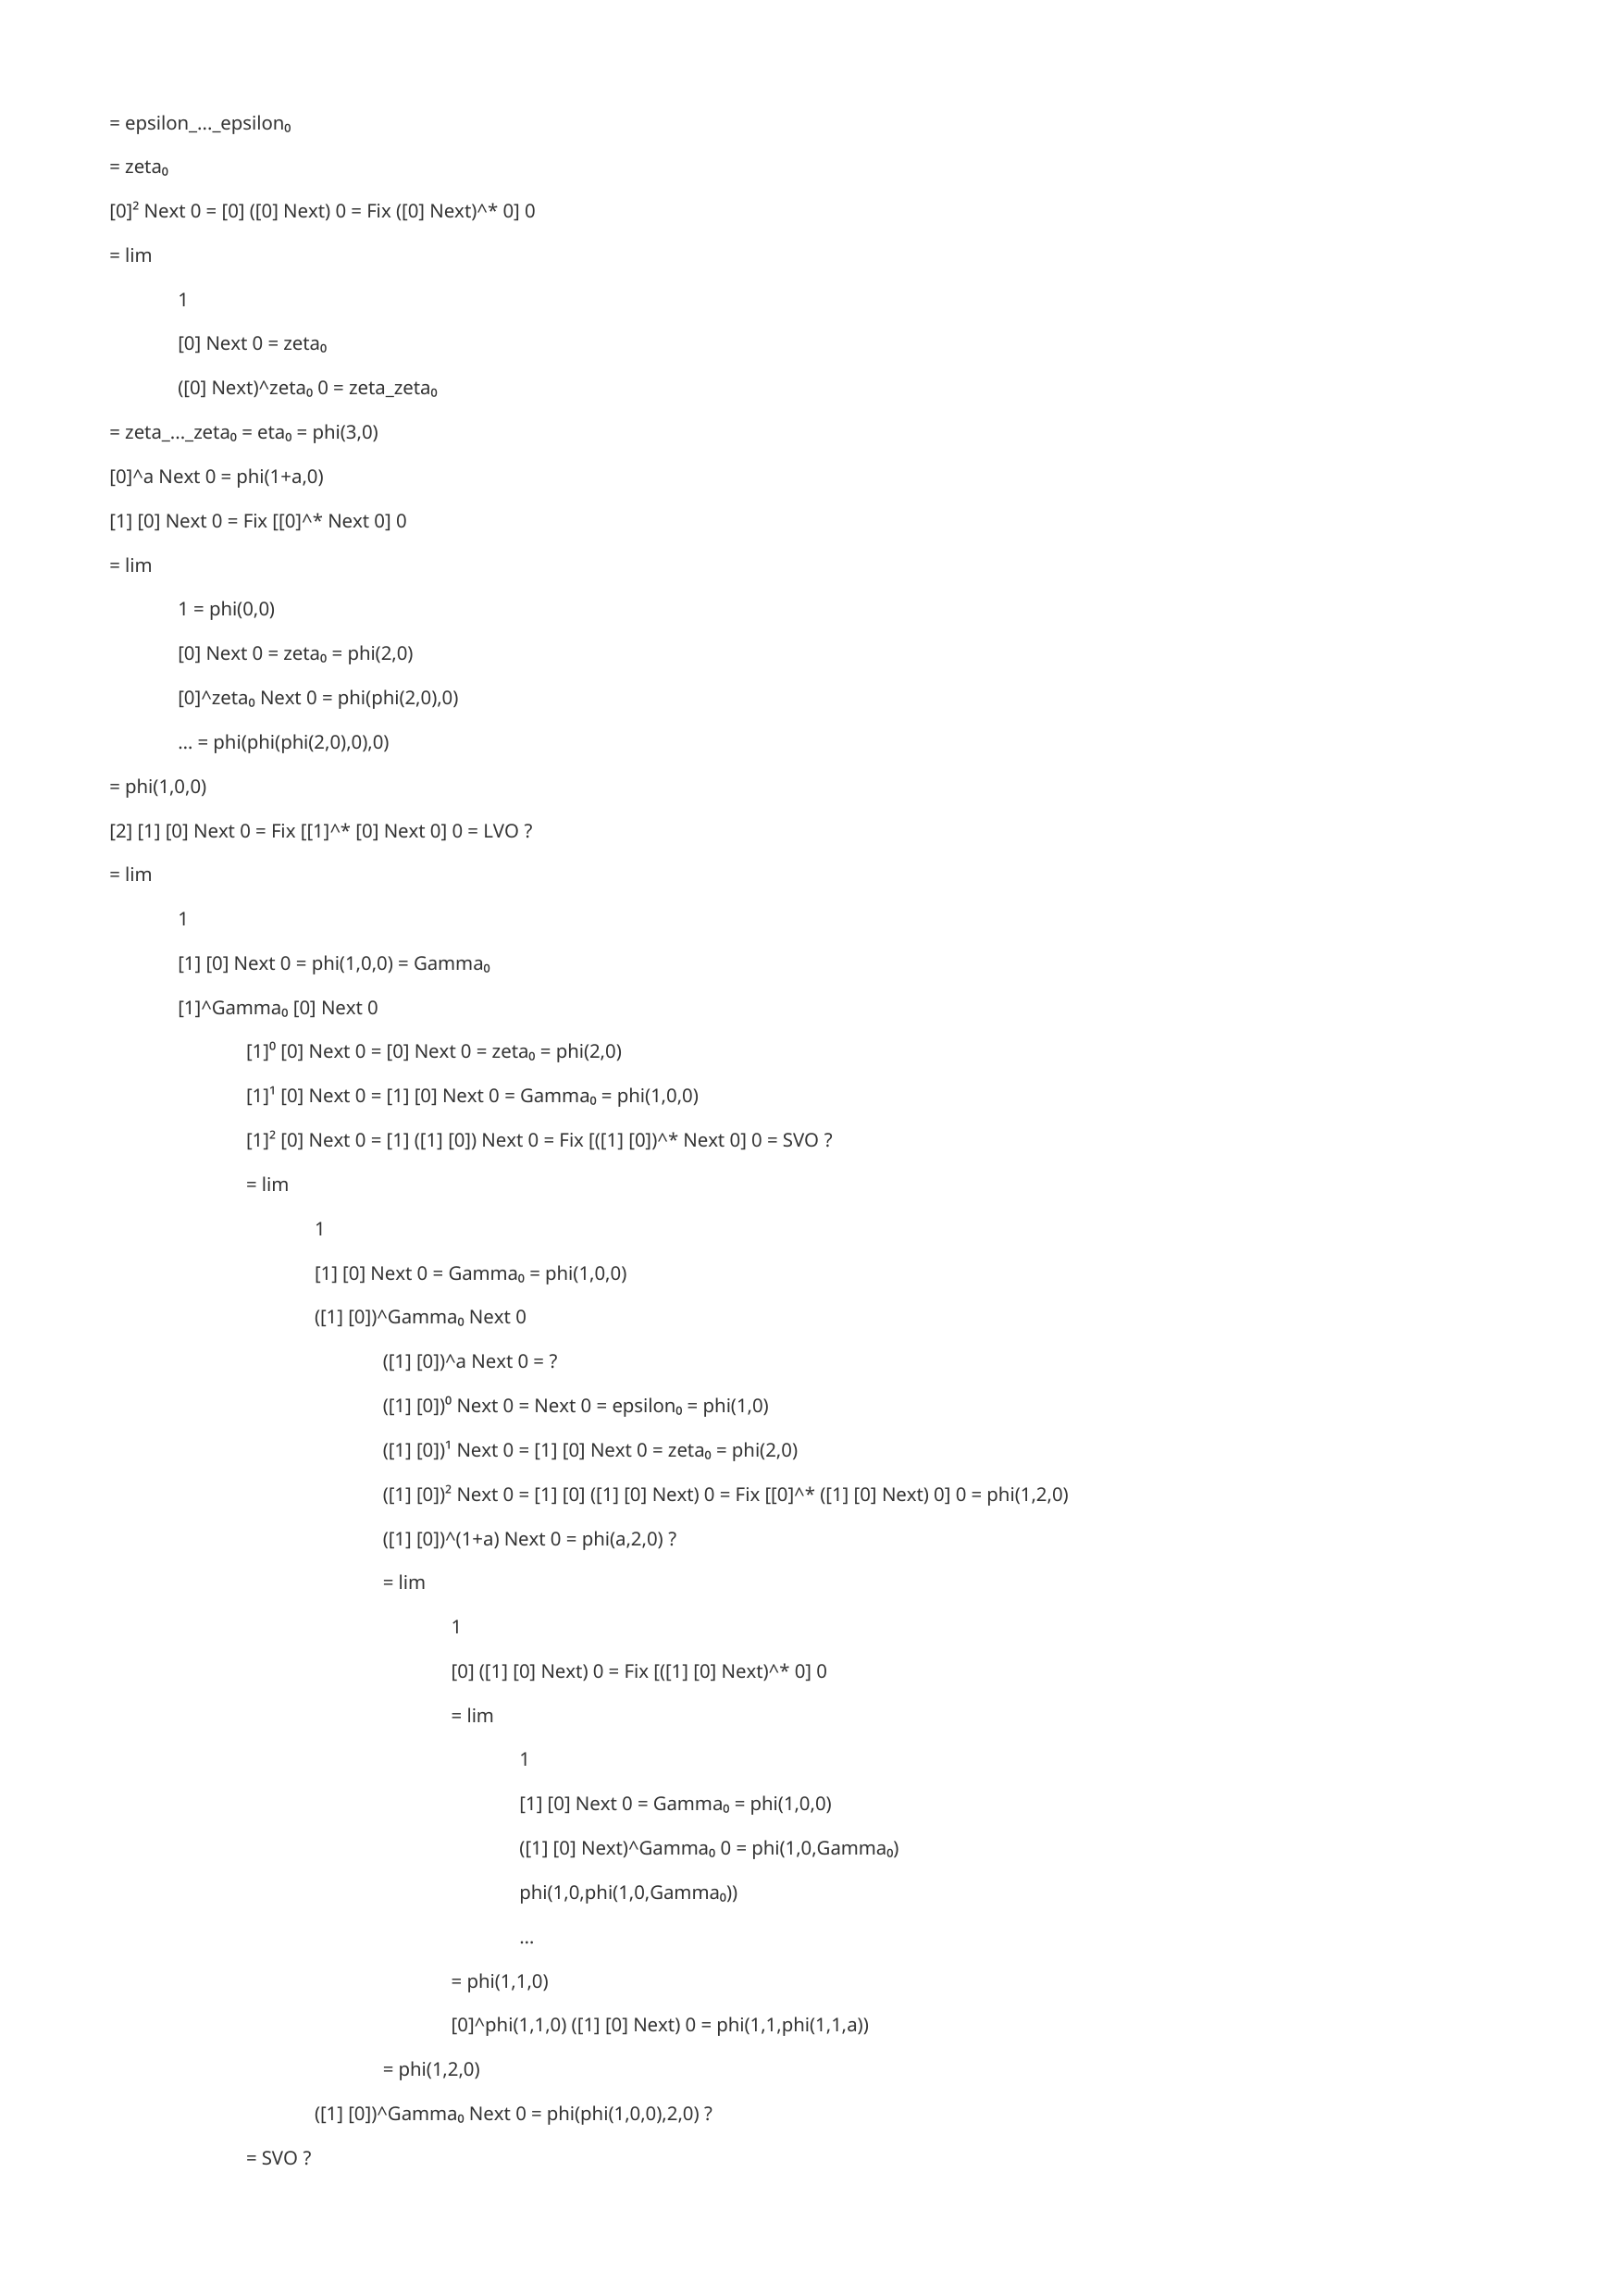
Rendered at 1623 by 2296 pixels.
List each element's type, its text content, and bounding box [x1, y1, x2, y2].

text ([1] [0] Next)^Gamma₀ 0 = phi(1,0,Gamma₀) [109, 1835, 1514, 1861]
text [0]^phi(1,1,0) ([1] [0] Next) 0 = phi(1,1,phi(1,1,a)) [109, 2012, 1514, 2038]
text [1] [0] Next 0 = Fix [[0]^* Next 0] 0 [109, 507, 1514, 533]
text [1] [0] Next 0 = phi(1,0,0) = Gamma₀ [109, 950, 1514, 975]
text ([1] [0])⁰ Next 0 = Next 0 = epsilon₀ = phi(1,0) [109, 1393, 1514, 1418]
text = epsilon_..._epsilon₀ [109, 109, 1514, 135]
text = lim [109, 1570, 1514, 1595]
text = SVO ? [109, 2144, 1514, 2170]
text [0] ([1] [0] Next) 0 = Fix [([1] [0] Next)^* 0] 0 [109, 1658, 1514, 1683]
text … [109, 1923, 1514, 1949]
text [0] Next 0 = zeta₀ = phi(2,0) [109, 640, 1514, 665]
text [2] [1] [0] Next 0 = Fix [[1]^* [0] Next 0] 0 = LVO ? [109, 817, 1514, 843]
text = lim [109, 552, 1514, 577]
text [1]¹ [0] Next 0 = [1] [0] Next 0 = Gamma₀ = phi(1,0,0) [109, 1083, 1514, 1109]
text ([1] [0])^(1+a) Next 0 = phi(a,2,0) ? [109, 1525, 1514, 1551]
text 1 [109, 1614, 1514, 1639]
text 1 [109, 1215, 1514, 1241]
text [1] [0] Next 0 = Gamma₀ = phi(1,0,0) [109, 1260, 1514, 1285]
text ([1] [0])^Gamma₀ Next 0 = phi(phi(1,0,0),2,0) ? [109, 2101, 1514, 2126]
text = lim [109, 862, 1514, 887]
text = zeta₀ [109, 154, 1514, 180]
text ([1] [0])² Next 0 = [1] [0] ([1] [0] Next) 0 = Fix [[0]^* ([1] [0] Next) 0] 0 = phi(1,2,0) [109, 1481, 1514, 1507]
text [0] Next 0 = zeta₀ [109, 330, 1514, 356]
text [1]^Gamma₀ [0] Next 0 [109, 994, 1514, 1020]
text = phi(1,1,0) [109, 1967, 1514, 1993]
text [1] [0] Next 0 = Gamma₀ = phi(1,0,0) [109, 1791, 1514, 1817]
text = zeta_..._zeta₀ = eta₀ = phi(3,0) [109, 419, 1514, 445]
text 1 [109, 1746, 1514, 1772]
text … = phi(phi(phi(2,0),0),0) [109, 728, 1514, 754]
text ([0] Next)^zeta₀ 0 = zeta_zeta₀ [109, 375, 1514, 401]
text = phi(1,2,0) [109, 2056, 1514, 2081]
text [0]² Next 0 = [0] ([0] Next) 0 = Fix ([0] Next)^* 0] 0 [109, 198, 1514, 223]
text 1 = phi(0,0) [109, 596, 1514, 622]
text = lim [109, 242, 1514, 267]
text [0]^zeta₀ Next 0 = phi(phi(2,0),0) [109, 685, 1514, 710]
text [1]² [0] Next 0 = [1] ([1] [0]) Next 0 = Fix [([1] [0])^* Next 0] 0 = SVO ? [109, 1127, 1514, 1153]
text = lim [109, 1172, 1514, 1197]
text ([1] [0])^Gamma₀ Next 0 [109, 1304, 1514, 1330]
text = phi(1,0,0) [109, 773, 1514, 799]
text 1 [109, 286, 1514, 312]
text 1 [109, 906, 1514, 931]
text [0]^a Next 0 = phi(1+a,0) [109, 464, 1514, 489]
text phi(1,0,phi(1,0,Gamma₀)) [109, 1880, 1514, 1905]
text ([1] [0])¹ Next 0 = [1] [0] Next 0 = zeta₀ = phi(2,0) [109, 1436, 1514, 1462]
text ([1] [0])^a Next 0 = ? [109, 1348, 1514, 1373]
text = lim [109, 1702, 1514, 1728]
text [1]⁰ [0] Next 0 = [0] Next 0 = zeta₀ = phi(2,0) [109, 1038, 1514, 1064]
